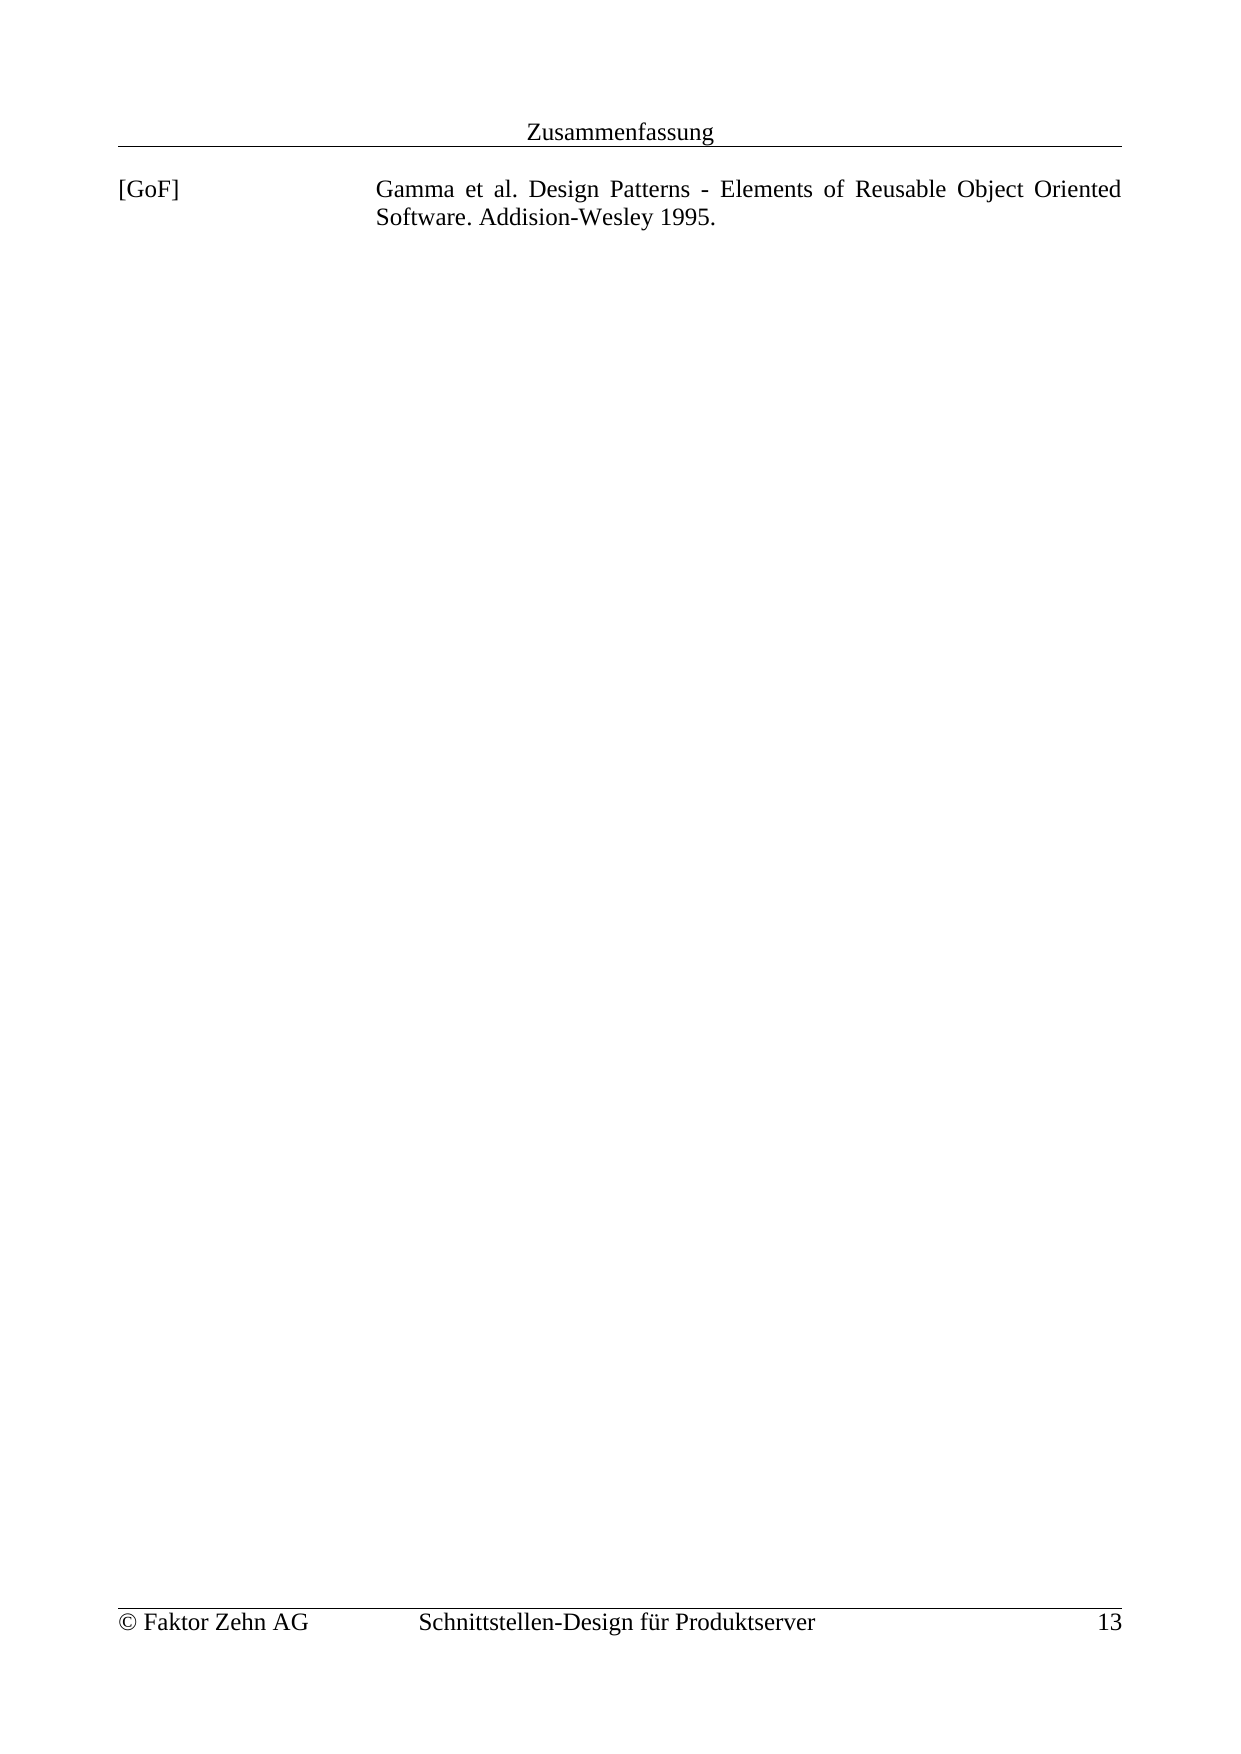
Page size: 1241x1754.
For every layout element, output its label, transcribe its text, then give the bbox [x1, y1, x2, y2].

table_cell Gamma et al. Design Patterns - Elements of Reusable Object Oriented Software. Addision-Wesley 1995. [376, 175, 1122, 243]
table_cell [GoF] [118, 175, 376, 243]
